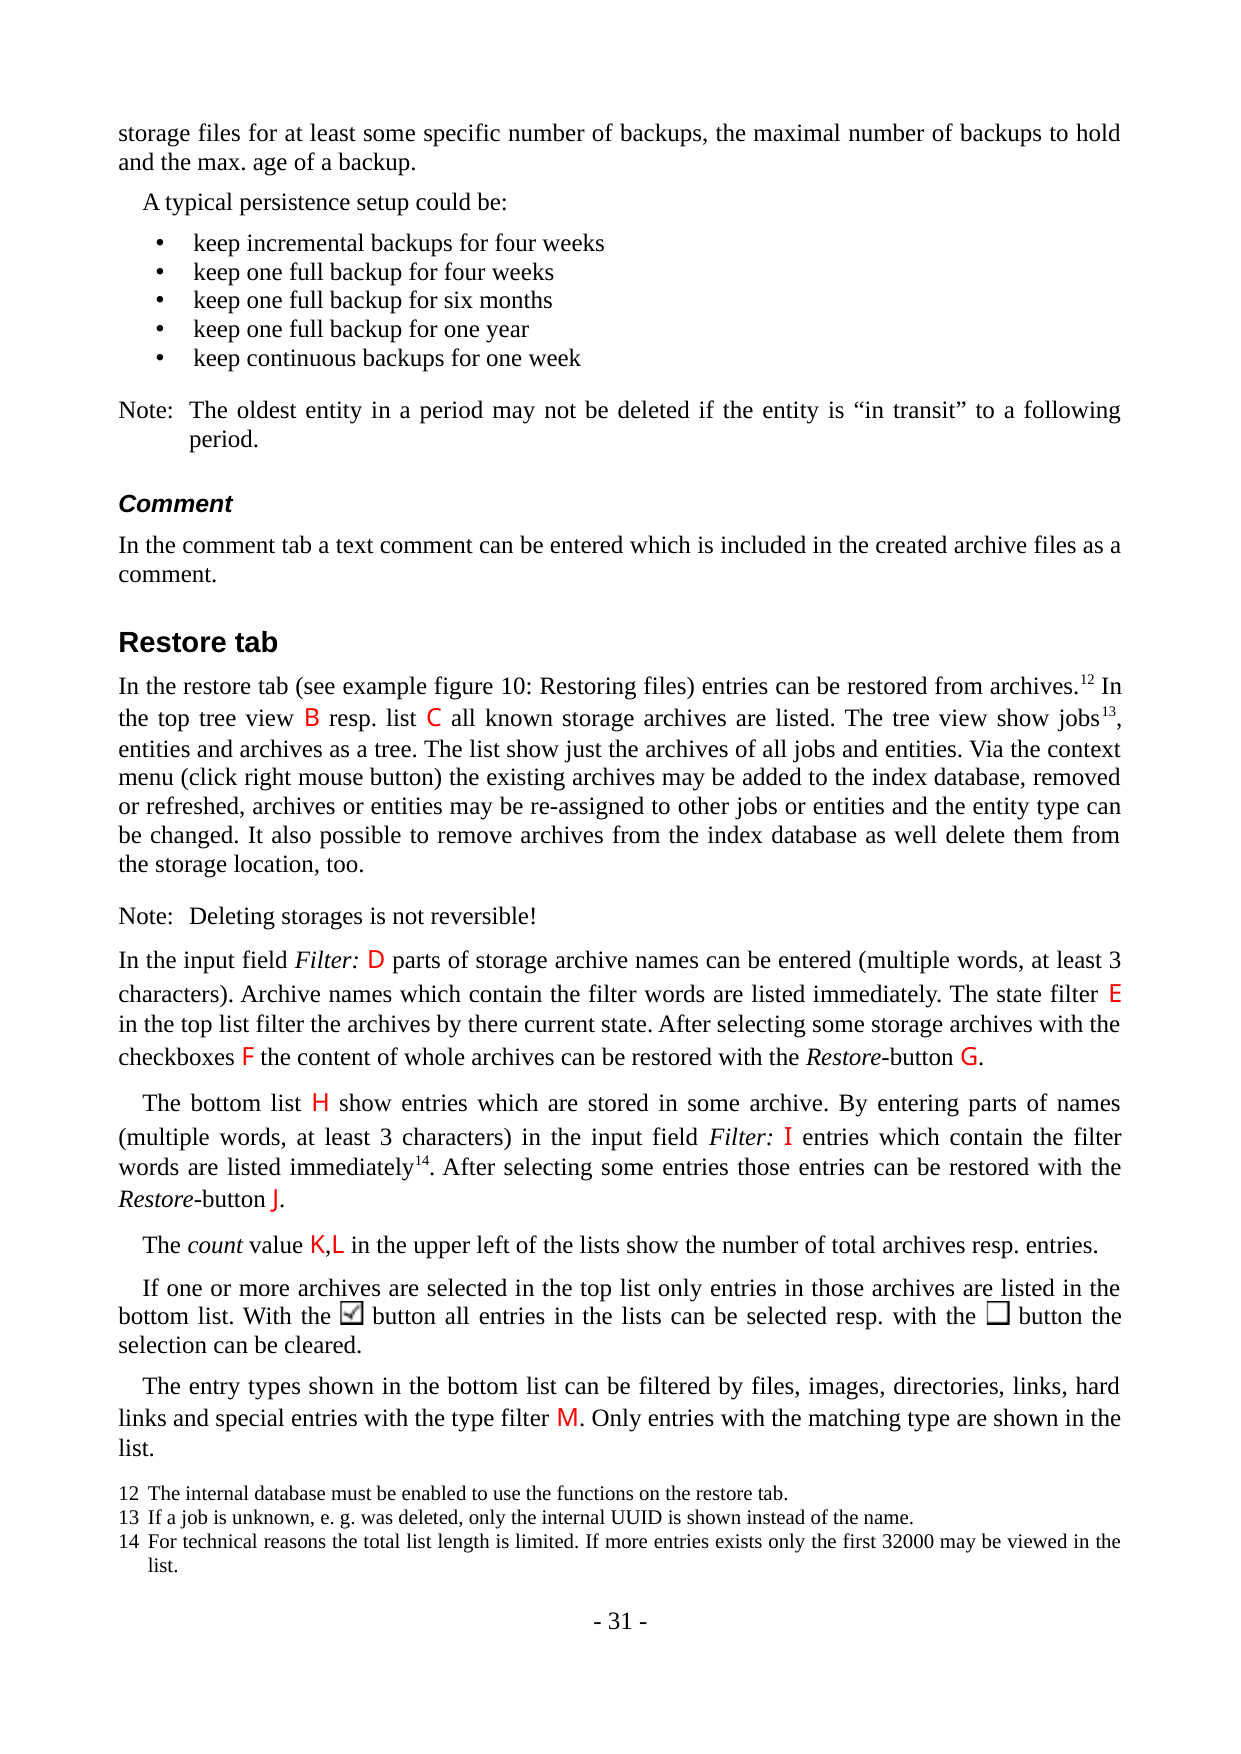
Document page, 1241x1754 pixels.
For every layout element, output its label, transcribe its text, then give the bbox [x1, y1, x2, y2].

subtitle Restore tab [118, 625, 1122, 658]
text If one or more archives are selected in the top list only entries in those archives are listed in the bottom list. With the button all entries in the lists can be selected resp. with the button the selection can be cleared. [118, 1273, 1122, 1359]
text storage files for at least some specific number of backups, the maximal number of backups to hold and the max. age of a backup. [118, 118, 1122, 176]
text The internal database must be enabled to use the functions on the restore tab. [118, 1481, 1122, 1505]
text The bottom list H show entries which are stored in some archive. By entering parts of names (multiple words, at least 3 characters) in the input field Filter: I entries which contain the filter words are listed immediately. After selecting some entries those entries can be restored with the Restore-button J. [118, 1084, 1122, 1215]
text If a job is unknown, e. g. was deleted, only the internal UUID is shown instead of the name. [118, 1505, 1122, 1529]
text Note: Deleting storages is not reversible! [118, 901, 1122, 930]
text In the restore tab (see example figure 10: Restoring files) entries can be restored from archives. In the top tree view B resp. list C all known storage archives are listed. The tree view show jobs, entities and archives as a tree. The list show just the archives of all jobs and entities. Via the context menu (click right mouse button) the existing archives may be added to the index database, removed or refreshed, archives or entities may be re-assigned to other jobs or entities and the entity type can be changed. It also possible to remove archives from the index database as well delete them from the storage location, too. [118, 671, 1122, 877]
text The entry types shown in the bottom list can be filtered by files, images, directories, links, hard links and special entries with the type filter M. Only entries with the matching type are shown in the list. [118, 1371, 1122, 1462]
text A typical persistence setup could be: [118, 187, 1122, 216]
list keep one full backup for one year [156, 314, 1122, 343]
text For technical reasons the total list length is limited. If more entries exists only the first 32000 may be viewed in the list. [118, 1529, 1122, 1577]
text Note: The oldest entity in a period may not be deleted if the entity is “in transit” to a following period. [118, 395, 1122, 453]
text The count value K,L in the upper left of the lists show the number of total archives resp. entries. [118, 1227, 1122, 1261]
text In the input field Filter: D parts of storage archive names can be entered (multiple words, at least 3 characters). Archive names which contain the filter words are listed immediately. The state filter E in the top list filter the archives by there current state. After selecting some storage archives with the checkboxes F the content of whole archives can be restored with the Restore-button G. [118, 941, 1122, 1072]
list keep one full backup for four weeks [156, 257, 1122, 285]
list keep one full backup for six months [156, 285, 1122, 314]
text In the comment tab a text comment can be entered which is included in the created archive files as a comment. [118, 531, 1122, 588]
subtitle Comment [118, 489, 1122, 518]
picture [340, 1301, 364, 1325]
picture [986, 1301, 1010, 1325]
list keep continuous backups for one week [156, 343, 1122, 372]
list keep incremental backups for four weeks [156, 228, 1122, 257]
